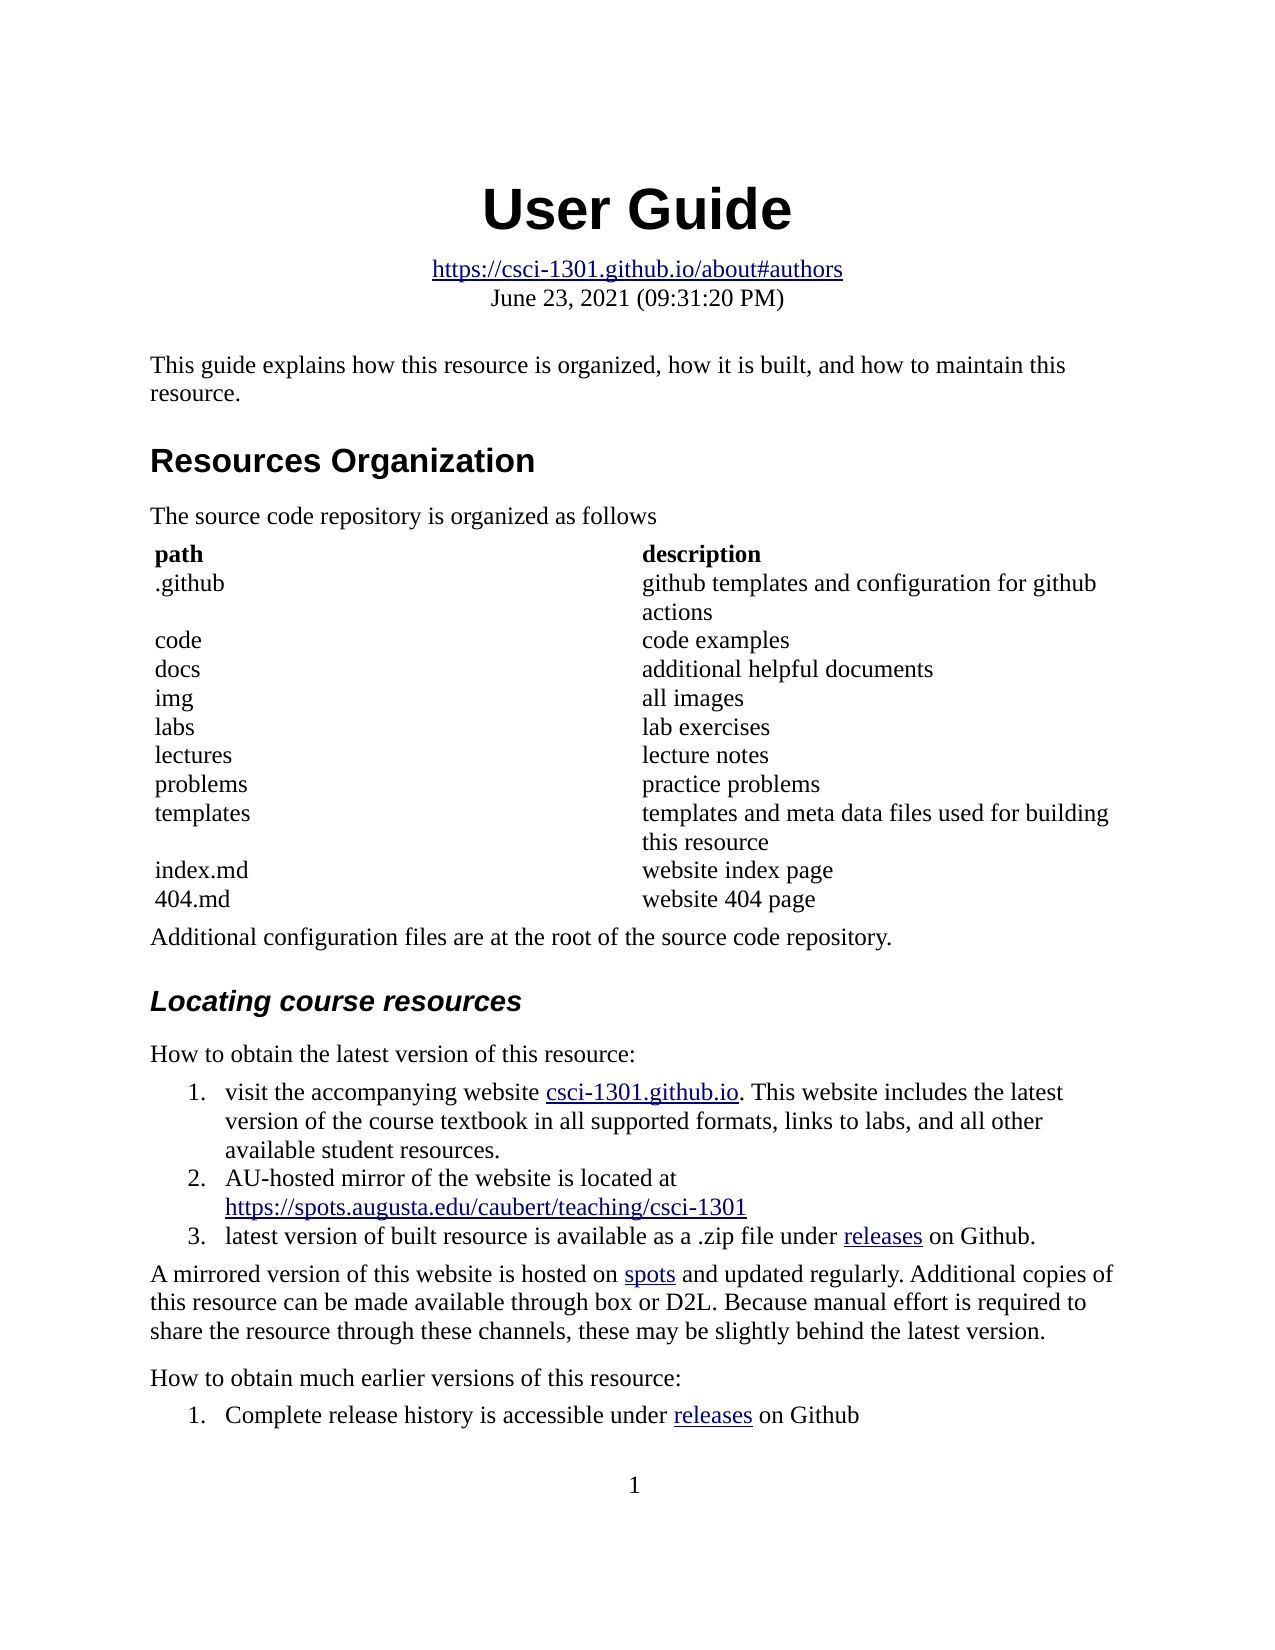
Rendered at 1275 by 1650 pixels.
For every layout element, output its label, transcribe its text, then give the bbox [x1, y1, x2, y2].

table_cell website index page [638, 855, 1125, 884]
text This guide explains how this resource is organized, how it is built, and how to maintain this resource. [150, 350, 1125, 407]
table_cell lecture notes [638, 740, 1125, 769]
table_cell labs [150, 712, 637, 740]
list AU-hosted mirror of the website is located at https://spots.augusta.edu/caubert/teaching/csci-1301 [187, 1163, 1125, 1221]
text How to obtain the latest version of this resource: [150, 1039, 1125, 1068]
table_cell practice problems [638, 769, 1125, 798]
text How to obtain much earlier versions of this resource: [150, 1363, 1125, 1392]
title User Guide [150, 175, 1125, 242]
text June 23, 2021 (09:31:20 PM) [150, 283, 1125, 312]
table_cell .github [150, 568, 637, 625]
table_cell lectures [150, 740, 637, 769]
table_cell 404.md [150, 884, 637, 913]
list latest version of built resource is available as a .zip file under releases on Github. [187, 1221, 1125, 1250]
table_cell docs [150, 654, 637, 683]
table_cell code [150, 625, 637, 654]
list Complete release history is accessible under releases on Github [187, 1401, 1125, 1429]
table_cell img [150, 683, 637, 712]
table_cell templates [150, 798, 637, 855]
table_cell problems [150, 769, 637, 798]
table_cell code examples [638, 625, 1125, 654]
text A mirrored version of this website is hosted on spots and updated regularly. Additional copies of this resource can be made available through box or D2L. Because manual effort is required to share the resource through these channels, these may be slightly behind the latest version. [150, 1259, 1125, 1345]
table_cell all images [638, 683, 1125, 712]
table_cell additional helpful documents [638, 654, 1125, 683]
table_header description [638, 539, 1125, 568]
table_cell index.md [150, 855, 637, 884]
table_cell lab exercises [638, 712, 1125, 740]
subtitle Locating course resources [150, 984, 1125, 1018]
text https://csci-1301.github.io/about#authors [150, 254, 1125, 283]
list visit the accompanying website csci-1301.github.io. This website includes the latest version of the course textbook in all supported formats, links to labs, and all other available student resources. [187, 1077, 1125, 1163]
text Additional configuration files are at the root of the source code repository. [150, 922, 1125, 951]
table_header path [150, 539, 637, 568]
table_cell github templates and configuration for github actions [638, 568, 1125, 625]
table_cell templates and meta data files used for building this resource [638, 798, 1125, 855]
text The source code repository is organized as follows [150, 501, 1125, 530]
table_cell website 404 page [638, 884, 1125, 913]
subtitle Resources Organization [150, 441, 1125, 480]
